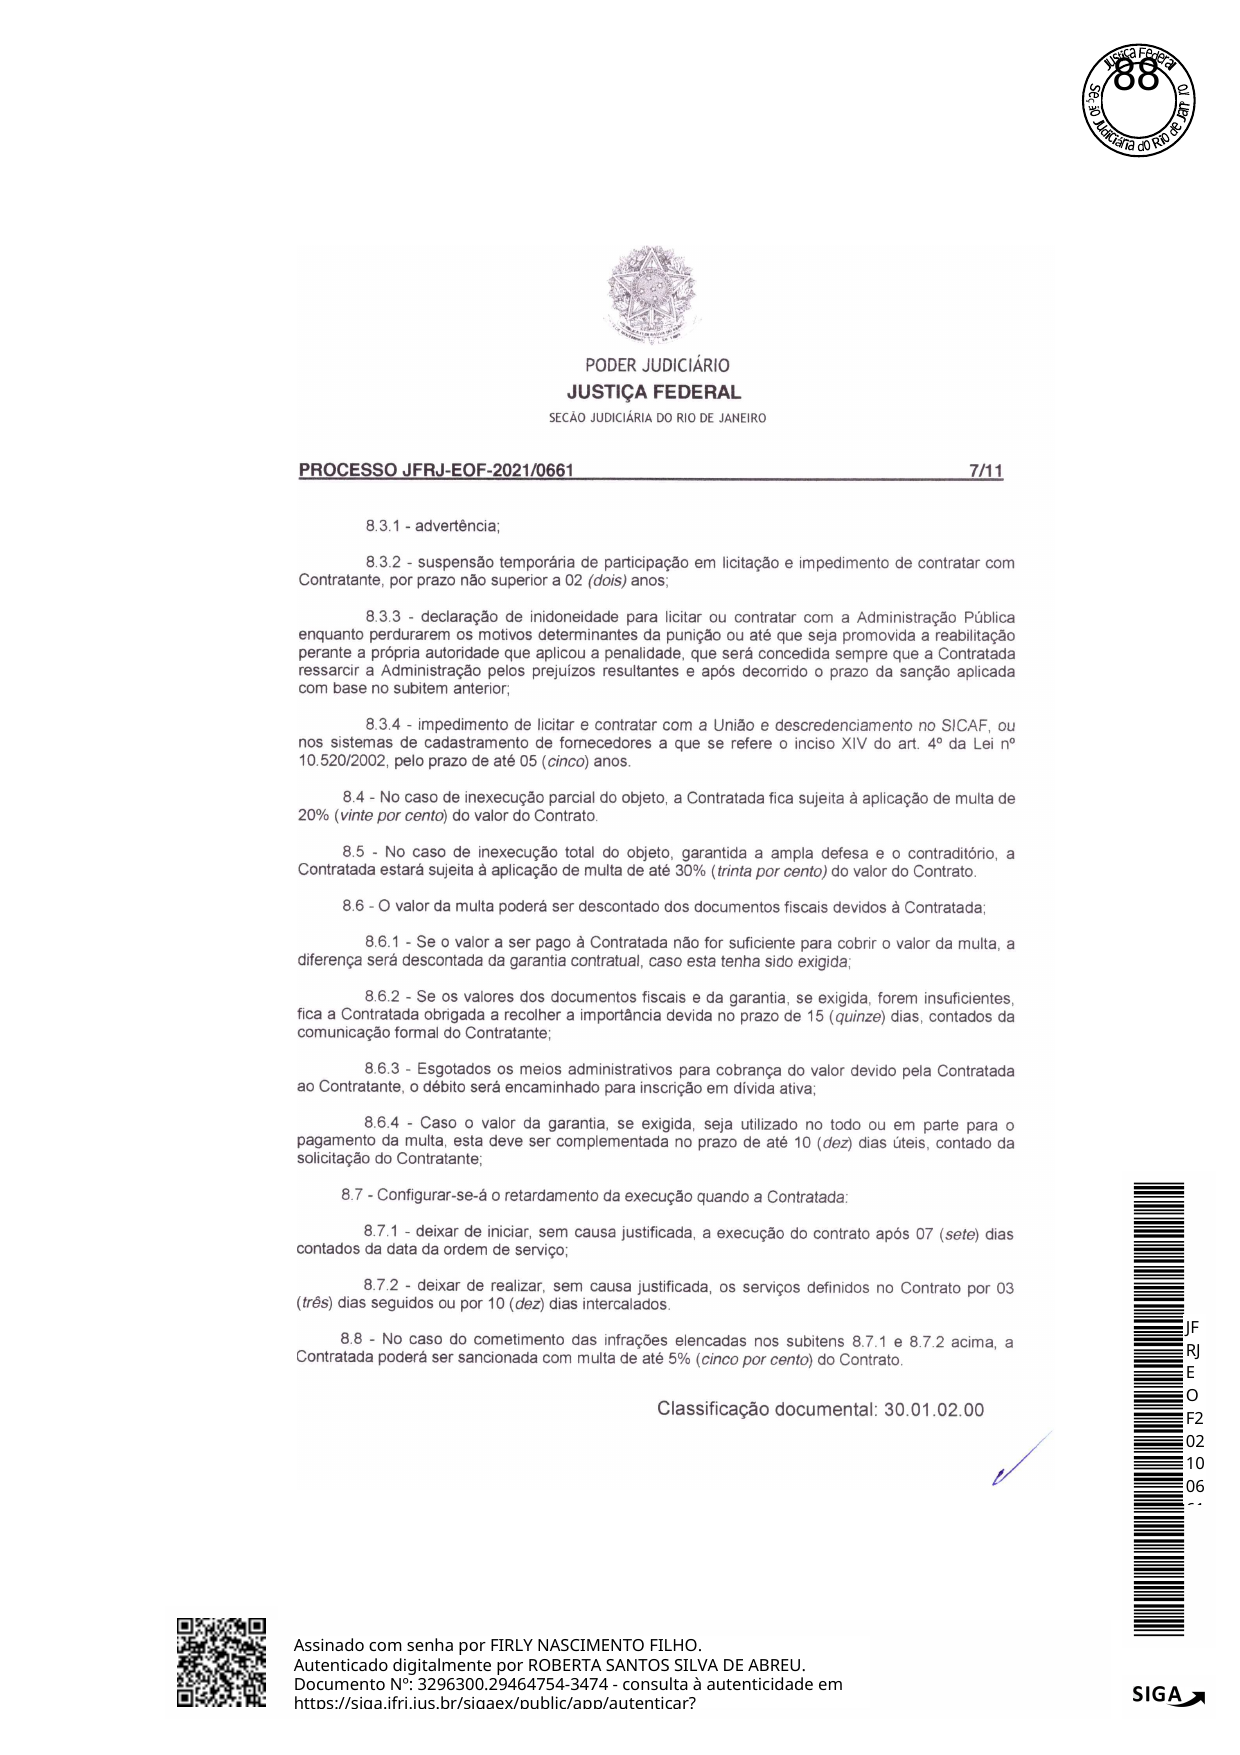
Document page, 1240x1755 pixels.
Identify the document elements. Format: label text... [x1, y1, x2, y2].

text e [1179, 97, 1193, 105]
text JFRJEOF202100661V01 [1186, 1316, 1206, 1504]
text ç [1085, 98, 1099, 106]
